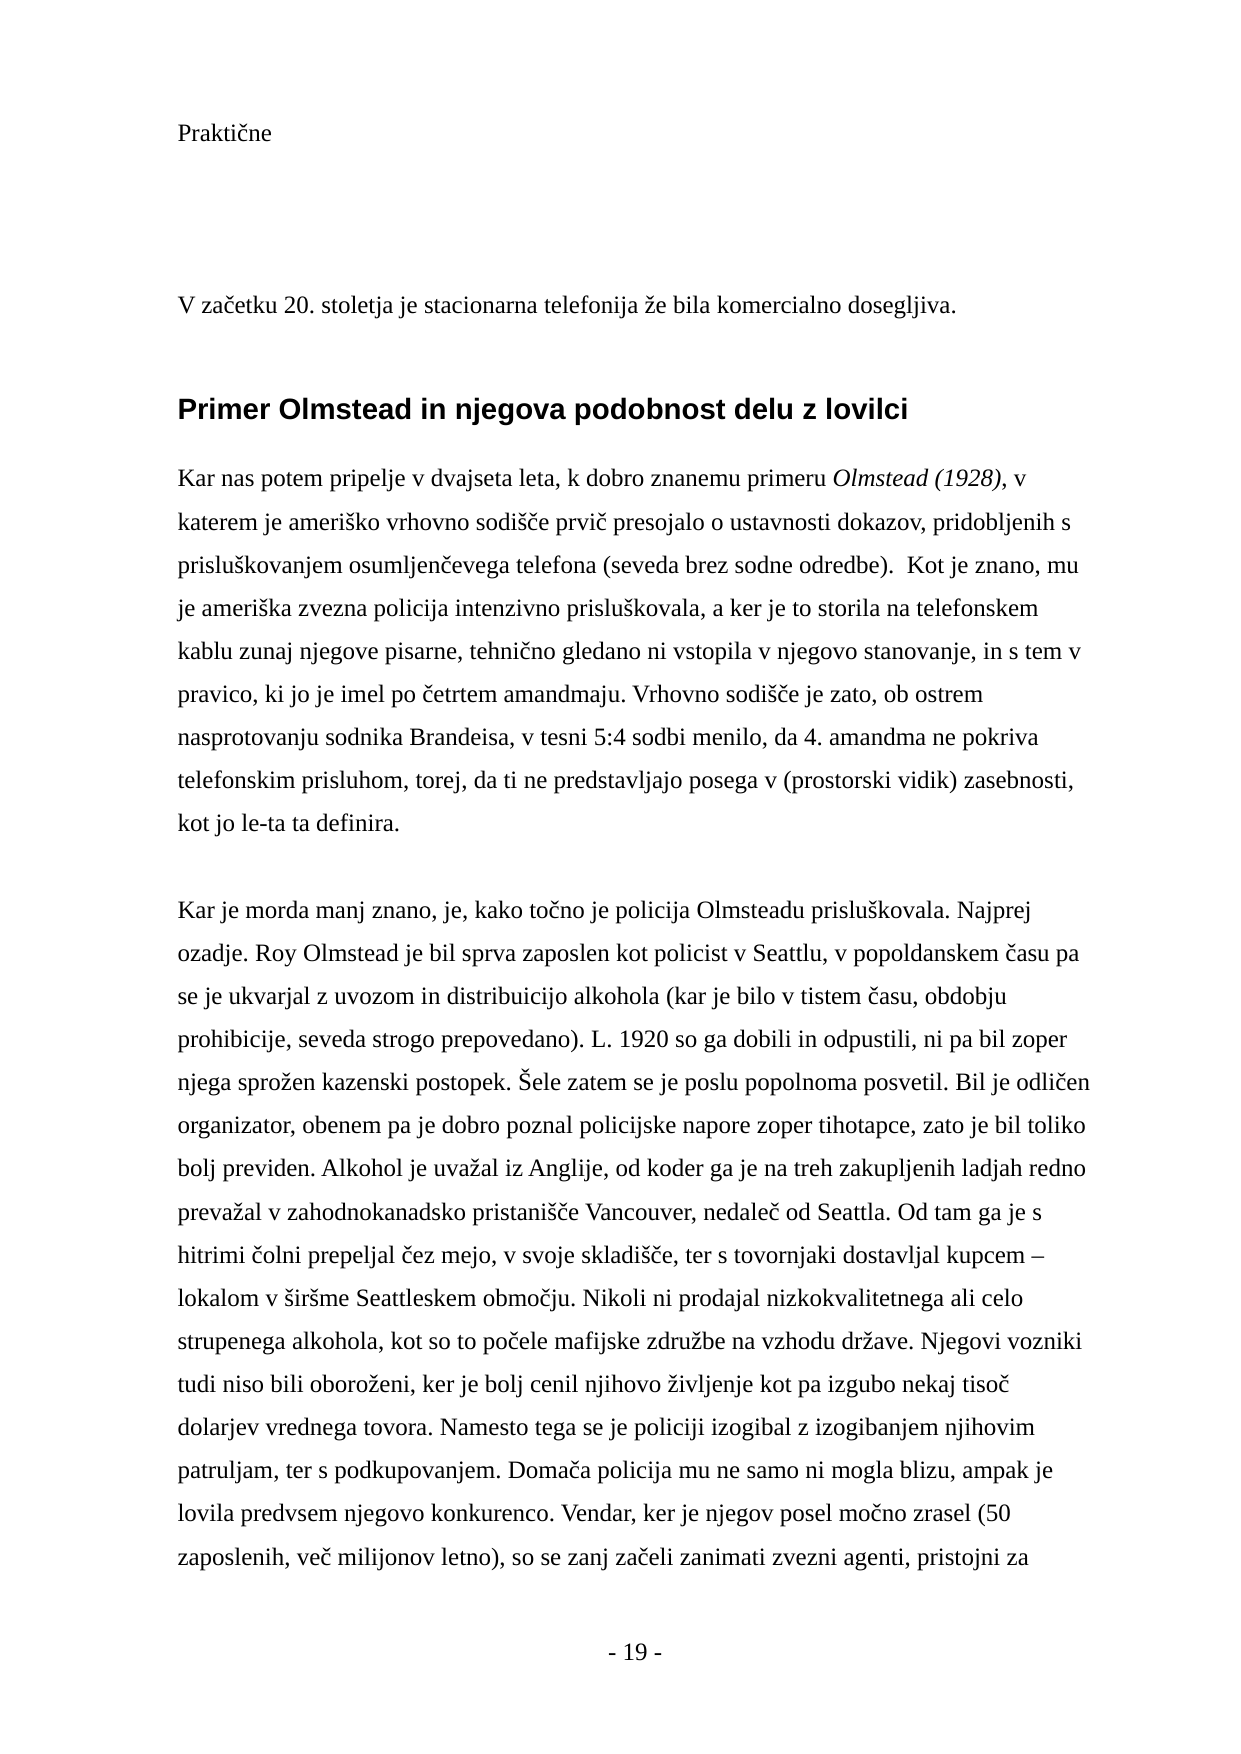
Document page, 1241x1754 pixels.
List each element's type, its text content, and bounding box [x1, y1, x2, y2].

subtitle Primer Olmstead in njegova podobnost delu z lovilci [177, 392, 1093, 426]
text Praktične [177, 118, 1093, 147]
text Kar nas potem pripelje v dvajseta leta, k dobro znanemu primeru Olmstead (1928), v katerem je ameriško vrhovno sodišče prvič presojalo o ustavnosti dokazov, pridobljenih s prisluškovanjem osumljenčevega telefona (seveda brez sodne odredbe). Kot je znano, mu je ameriška zvezna policija intenzivno prisluškovala, a ker je to storila na telefonskem kablu zunaj njegove pisarne, tehnično gledano ni vstopila v njegovo stanovanje, in s tem v pravico, ki jo je imel po četrtem amandmaju. Vrhovno sodišče je zato, ob ostrem nasprotovanju sodnika Brandeisa, v tesni 5:4 sodbi menilo, da 4. amandma ne pokriva telefonskim prisluhom, torej, da ti ne predstavljajo posega v (prostorski vidik) zasebnosti, kot jo le-ta ta definira. [177, 463, 1093, 837]
text V začetku 20. stoletja je stacionarna telefonija že bila komercialno dosegljiva. [177, 291, 1093, 319]
text Kar je morda manj znano, je, kako točno je policija Olmsteadu prisluškovala. Najprej ozadje. Roy Olmstead je bil sprva zaposlen kot policist v Seattlu, v popoldanskem času pa se je ukvarjal z uvozom in distribuicijo alkohola (kar je bilo v tistem času, obdobju prohibicije, seveda strogo prepovedano). L. 1920 so ga dobili in odpustili, ni pa bil zoper njega sprožen kazenski postopek. Šele zatem se je poslu popolnoma posvetil. Bil je odličen organizator, obenem pa je dobro poznal policijske napore zoper tihotapce, zato je bil toliko bolj previden. Alkohol je uvažal iz Anglije, od koder ga je na treh zakupljenih ladjah redno prevažal v zahodnokanadsko pristanišče Vancouver, nedaleč od Seattla. Od tam ga je s hitrimi čolni prepeljal čez mejo, v svoje skladišče, ter s tovornjaki dostavljal kupcem – lokalom v širšme Seattleskem območju. Nikoli ni prodajal nizkokvalitetnega ali celo strupenega alkohola, kot so to počele mafijske združbe na vzhodu države. Njegovi vozniki tudi niso bili oboroženi, ker je bolj cenil njihovo življenje kot pa izgubo nekaj tisoč dolarjev vrednega tovora. Namesto tega se je policiji izogibal z izogibanjem njihovim patruljam, ter s podkupovanjem. Domača policija mu ne samo ni mogla blizu, ampak je lovila predvsem njegovo konkurenco. Vendar, ker je njegov posel močno zrasel (50 zaposlenih, več milijonov letno), so se zanj začeli zanimati zvezni agenti, pristojni za [177, 895, 1093, 1570]
